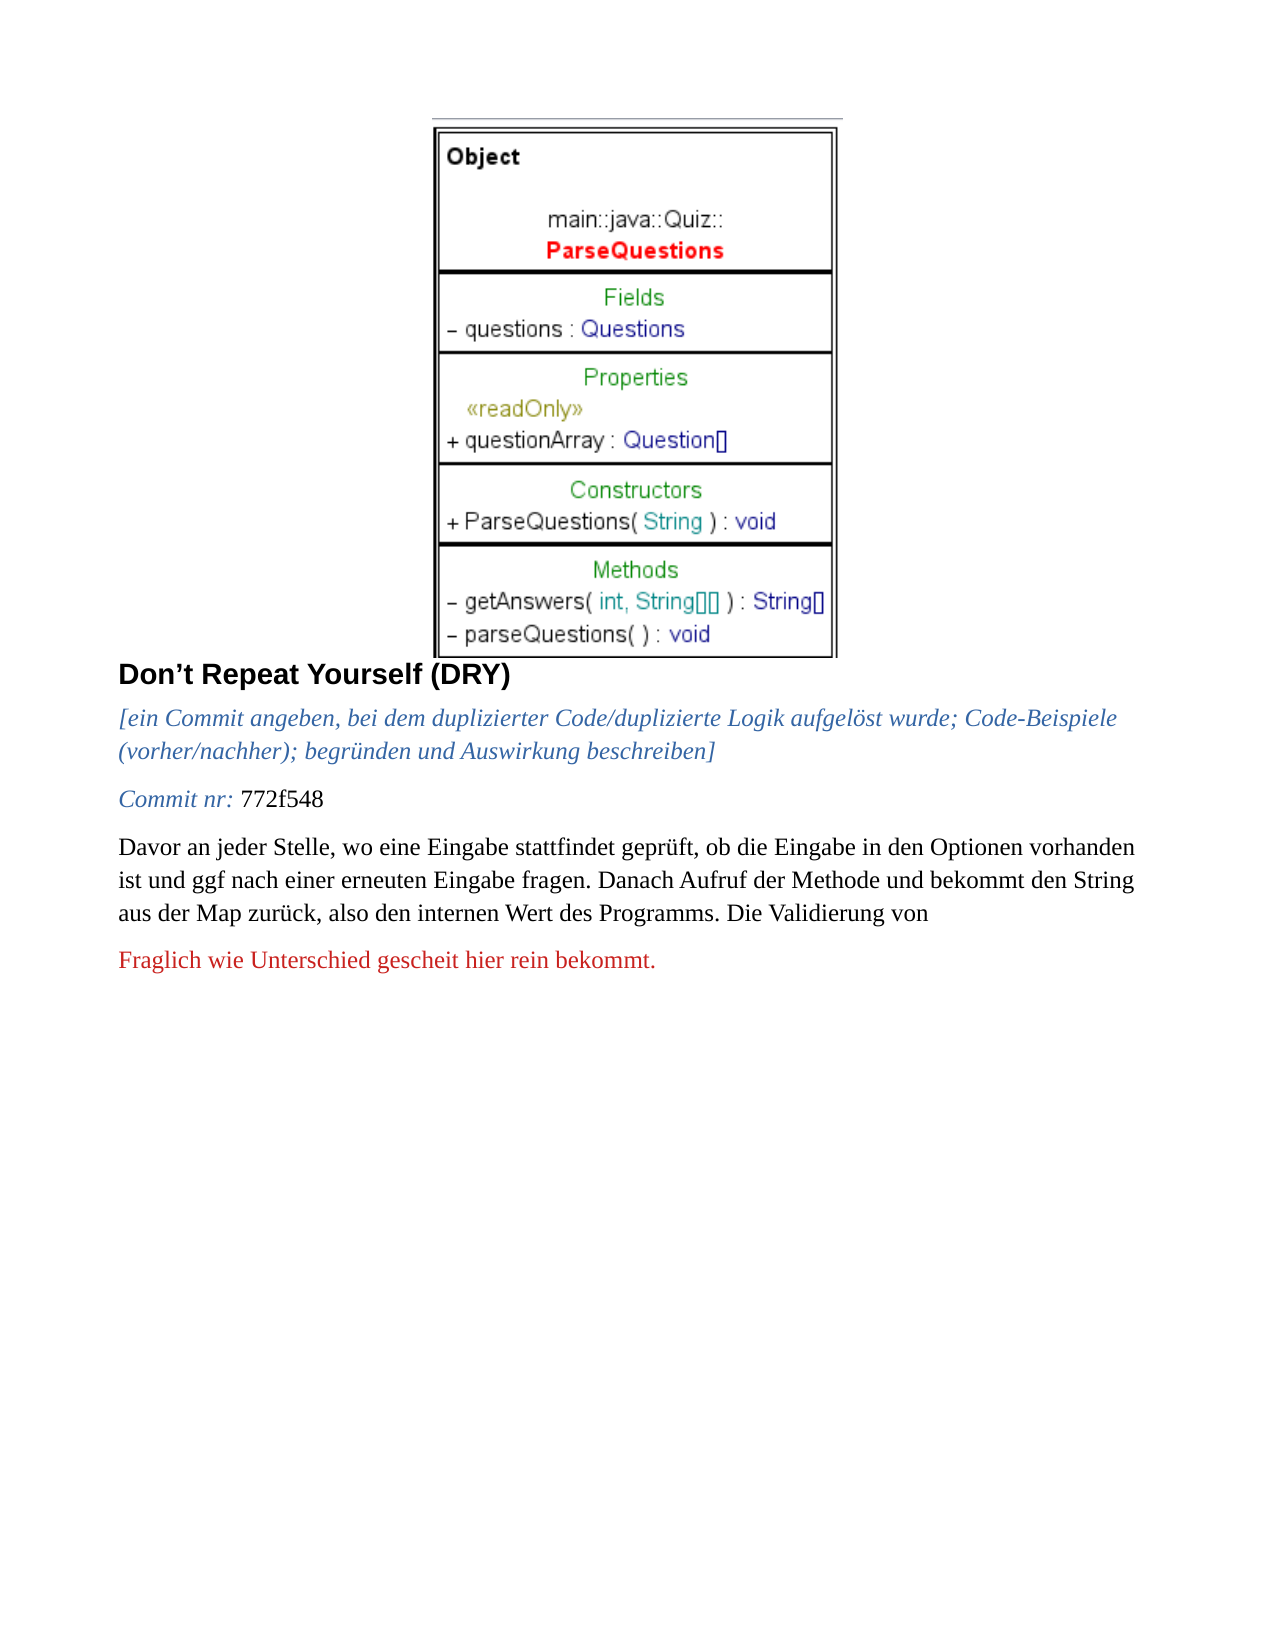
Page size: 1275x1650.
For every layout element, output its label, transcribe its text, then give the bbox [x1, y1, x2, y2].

text Davor an jeder Stelle, wo eine Eingabe stattfindet geprüft, ob die Eingabe in den Optionen vorhanden ist und ggf nach einer erneuten Eingabe fragen. Danach Aufruf der Methode und bekommt den String aus der Map zurück, also den internen Wert des Programms. Die Validierung von [118, 832, 1157, 926]
text Commit nr: 772f548 [118, 784, 1157, 813]
picture [432, 118, 843, 658]
text Fraglich wie Unterschied gescheit hier rein bekommt. [118, 945, 1157, 974]
subtitle Don’t Repeat Yourself (DRY) [118, 658, 1157, 691]
text [ein Commit angeben, bei dem duplizierter Code/duplizierte Logik aufgelöst wurde; Code-Beispiele (vorher/nachher); begründen und Auswirkung beschreiben] [118, 703, 1157, 765]
